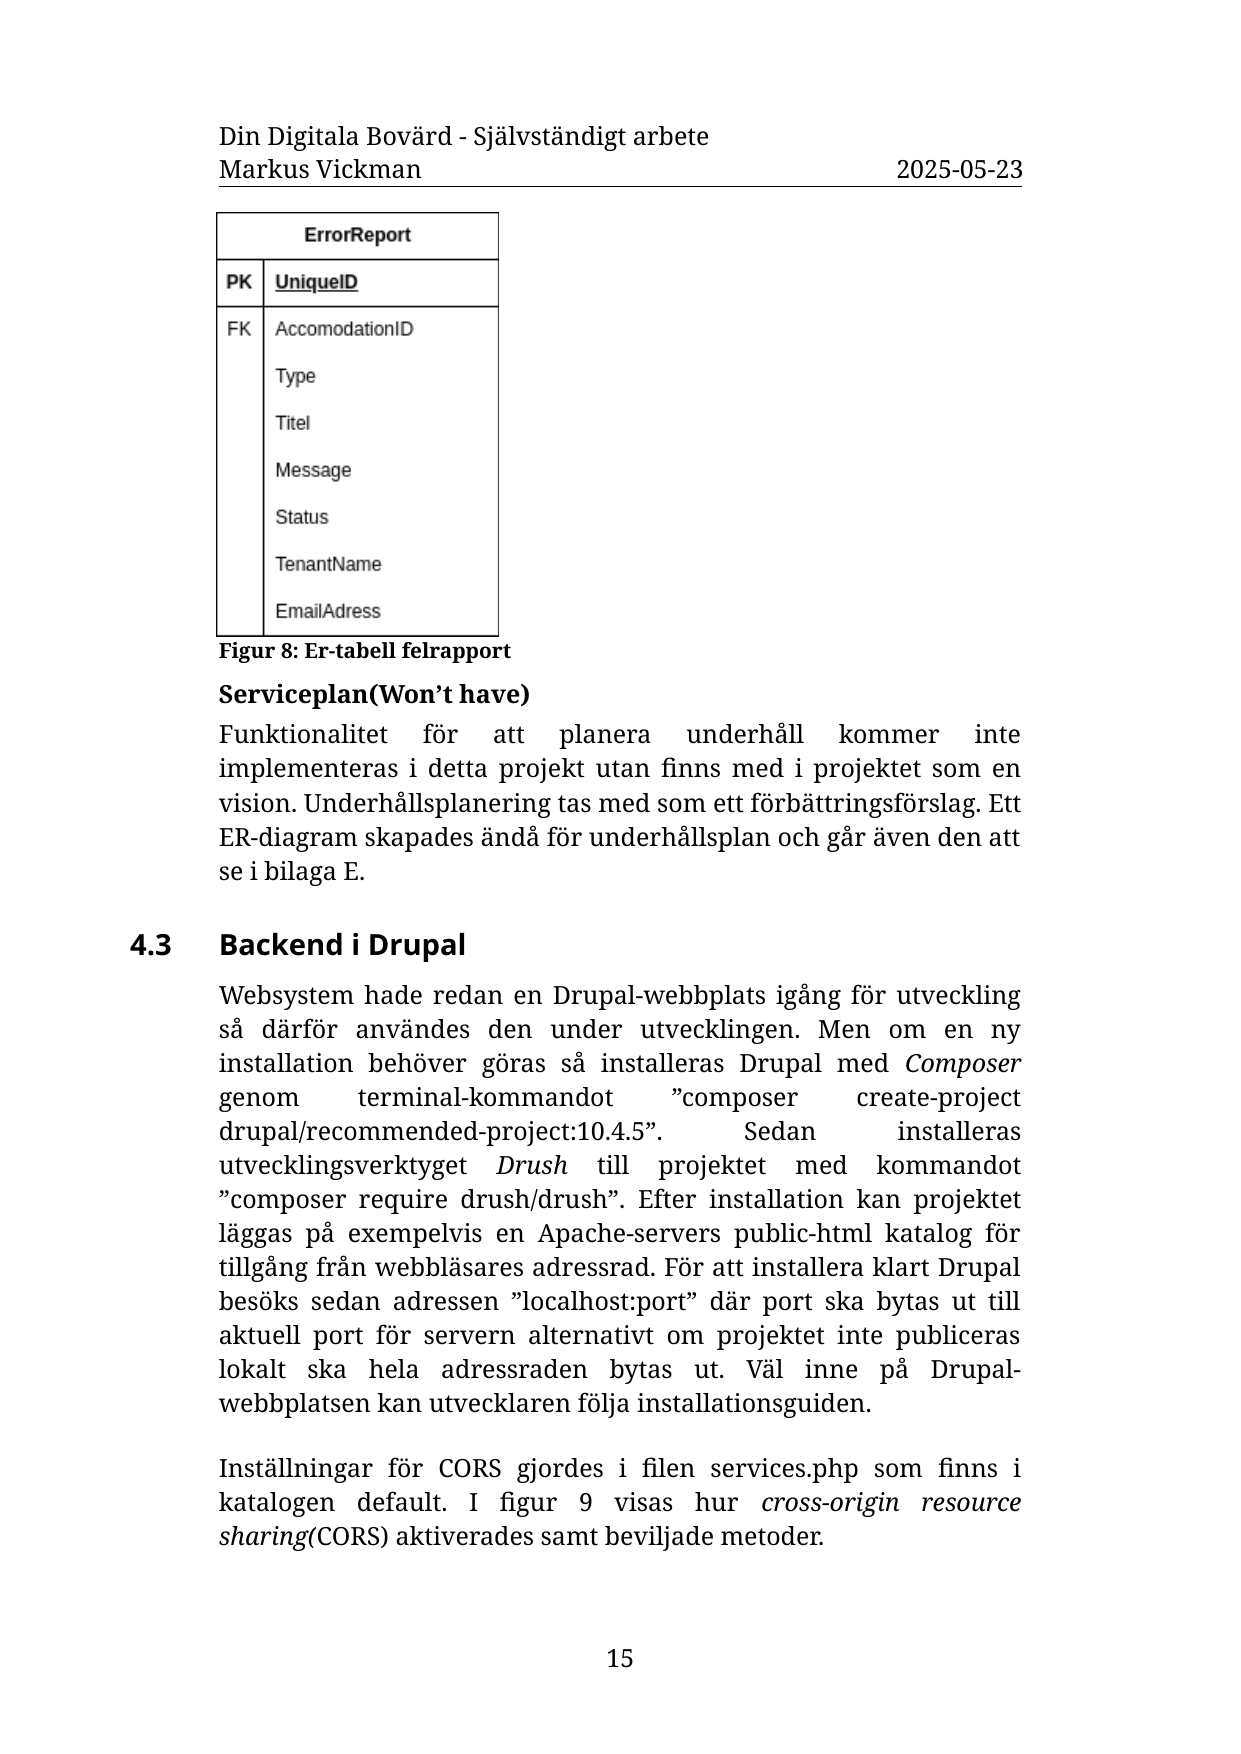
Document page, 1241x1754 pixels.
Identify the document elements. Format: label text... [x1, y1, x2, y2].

subtitle Backend i Drupal [130, 924, 1022, 964]
text Websystem hade redan en Drupal-webbplats igång för utveckling så därför användes den under utvecklingen. Men om en ny installation behöver göras så installeras Drupal med Composer genom terminal-kommandot ”composer create-project drupal/recommended-project:10.4.5”. Sedan installeras utvecklingsverktyget Drush till projektet med kommandot ”composer require drush/drush”. Efter installation kan projektet läggas på exempelvis en Apache-servers public-html katalog för tillgång från webbläsares adressrad. För att installera klart Drupal besöks sedan adressen ”localhost:port” där port ska bytas ut till aktuell port för servern alternativt om projektet inte publiceras lokalt ska hela adressraden bytas ut. Väl inne på Drupal-webbplatsen kan utvecklaren följa installationsguiden. [218, 977, 1022, 1420]
picture [216, 212, 499, 637]
text Serviceplan(Won’t have) [218, 677, 1022, 711]
text Inställningar för CORS gjordes i filen services.php som finns i katalogen default. I figur 9 visas hur cross-origin resource sharing(CORS) aktiverades samt beviljade metoder. [218, 1451, 1022, 1553]
text Funktionalitet för att planera underhåll kommer inte implementeras i detta projekt utan finns med i projektet som en vision. Underhållsplanering tas med som ett förbättringsförslag. Ett ER-diagram skapades ändå för underhållsplan och går även den att se i bilaga E. [218, 717, 1022, 887]
text Figur 8: Er-tabell felrapport [218, 637, 1022, 664]
